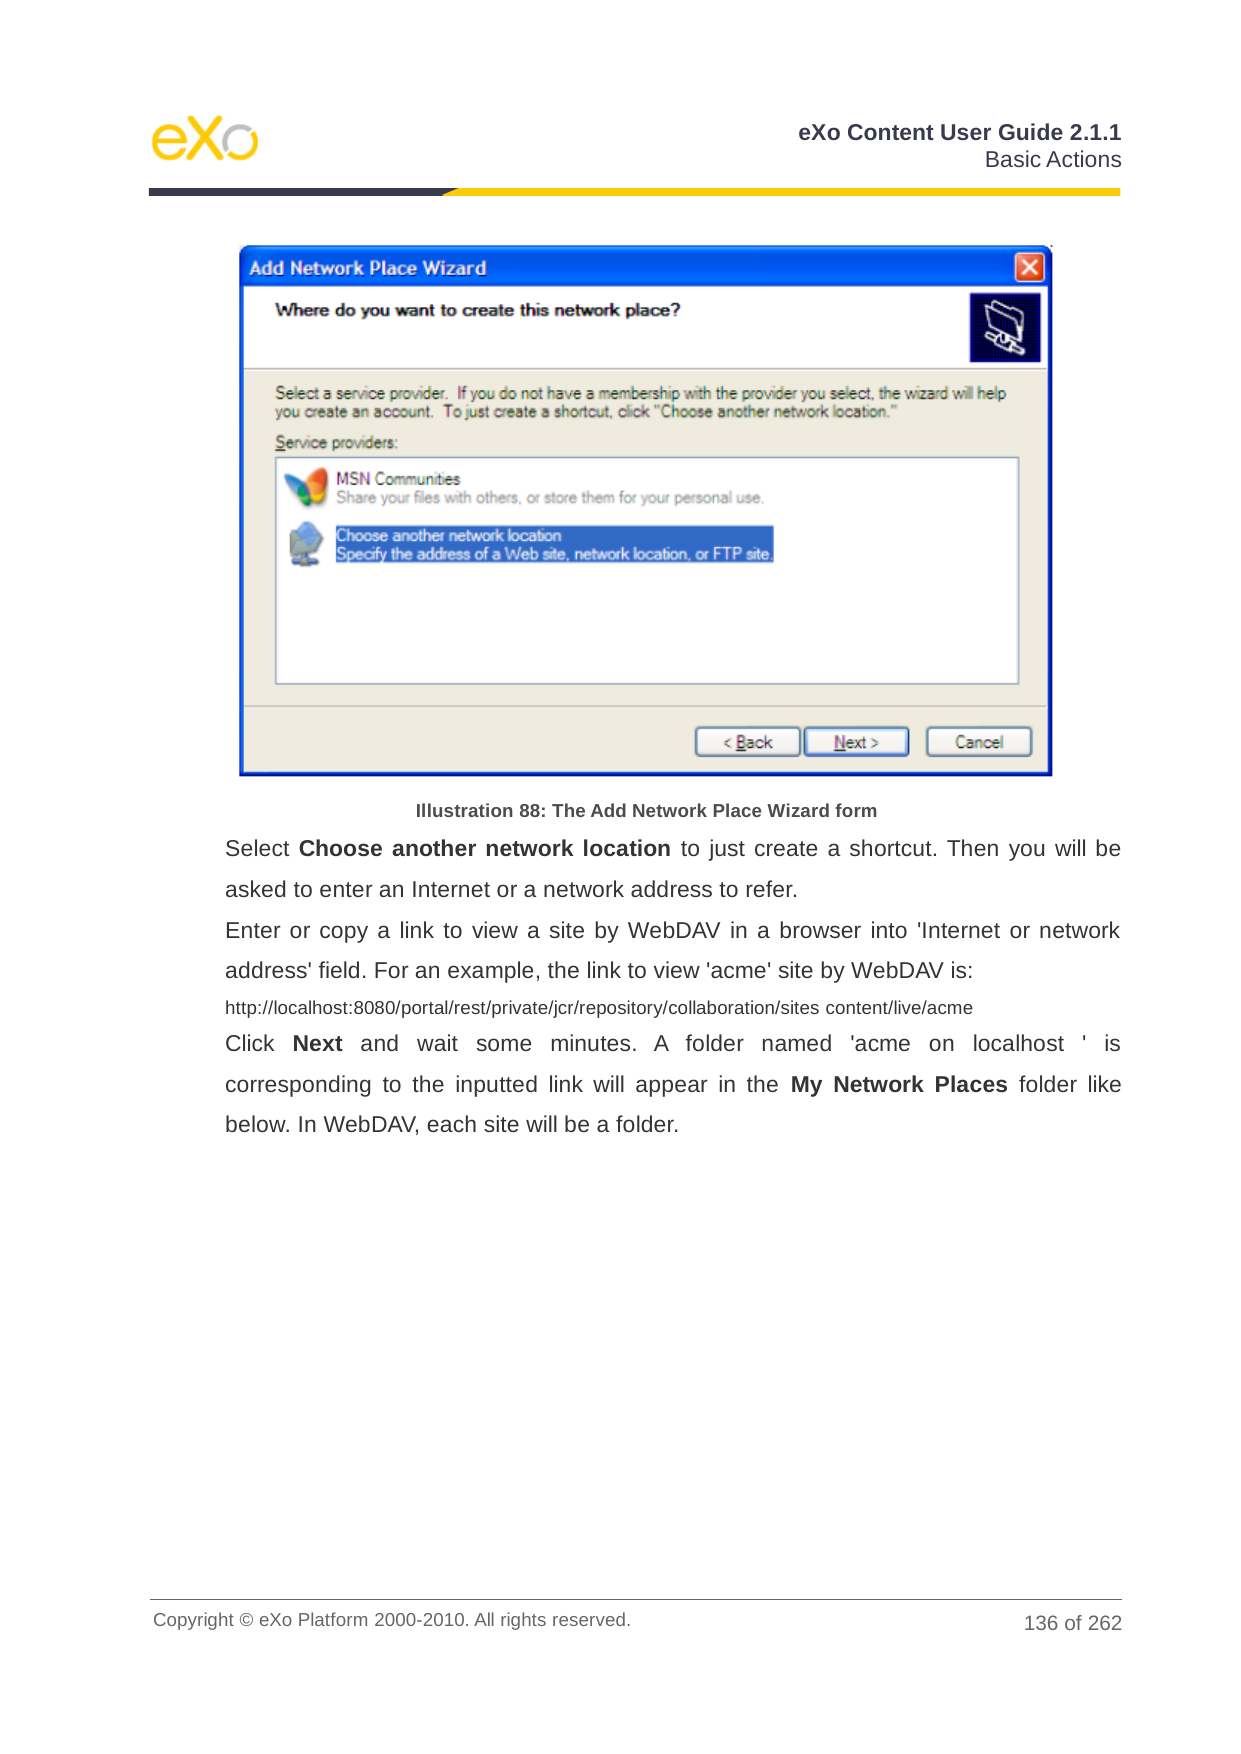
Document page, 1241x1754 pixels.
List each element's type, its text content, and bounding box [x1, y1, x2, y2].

list Enter or copy a link to view a site by WebDAV in a browser into 'Internet or network address' field. For an example, the link to view 'acme' site by WebDAV is: [187, 916, 1122, 984]
list http://localhost:8080/portal/rest/private/jcr/repository/collaboration/sites content/live/acme [187, 997, 1122, 1019]
list Select Choose another network location to just create a shortcut. Then you will be asked to enter an Internet or a network address to refer. [187, 797, 1122, 902]
list Illustration 89: The Add Network Place Wizard form [231, 797, 1063, 821]
picture [152, 115, 259, 161]
picture [238, 244, 1054, 778]
list Click Next and wait some minutes. A folder named 'acme on localhost ' is corresponding to the inputted link will appear in the My Network Places folder like below. In WebDAV, each site will be a folder. [187, 1029, 1122, 1138]
picture [148, 188, 1121, 196]
